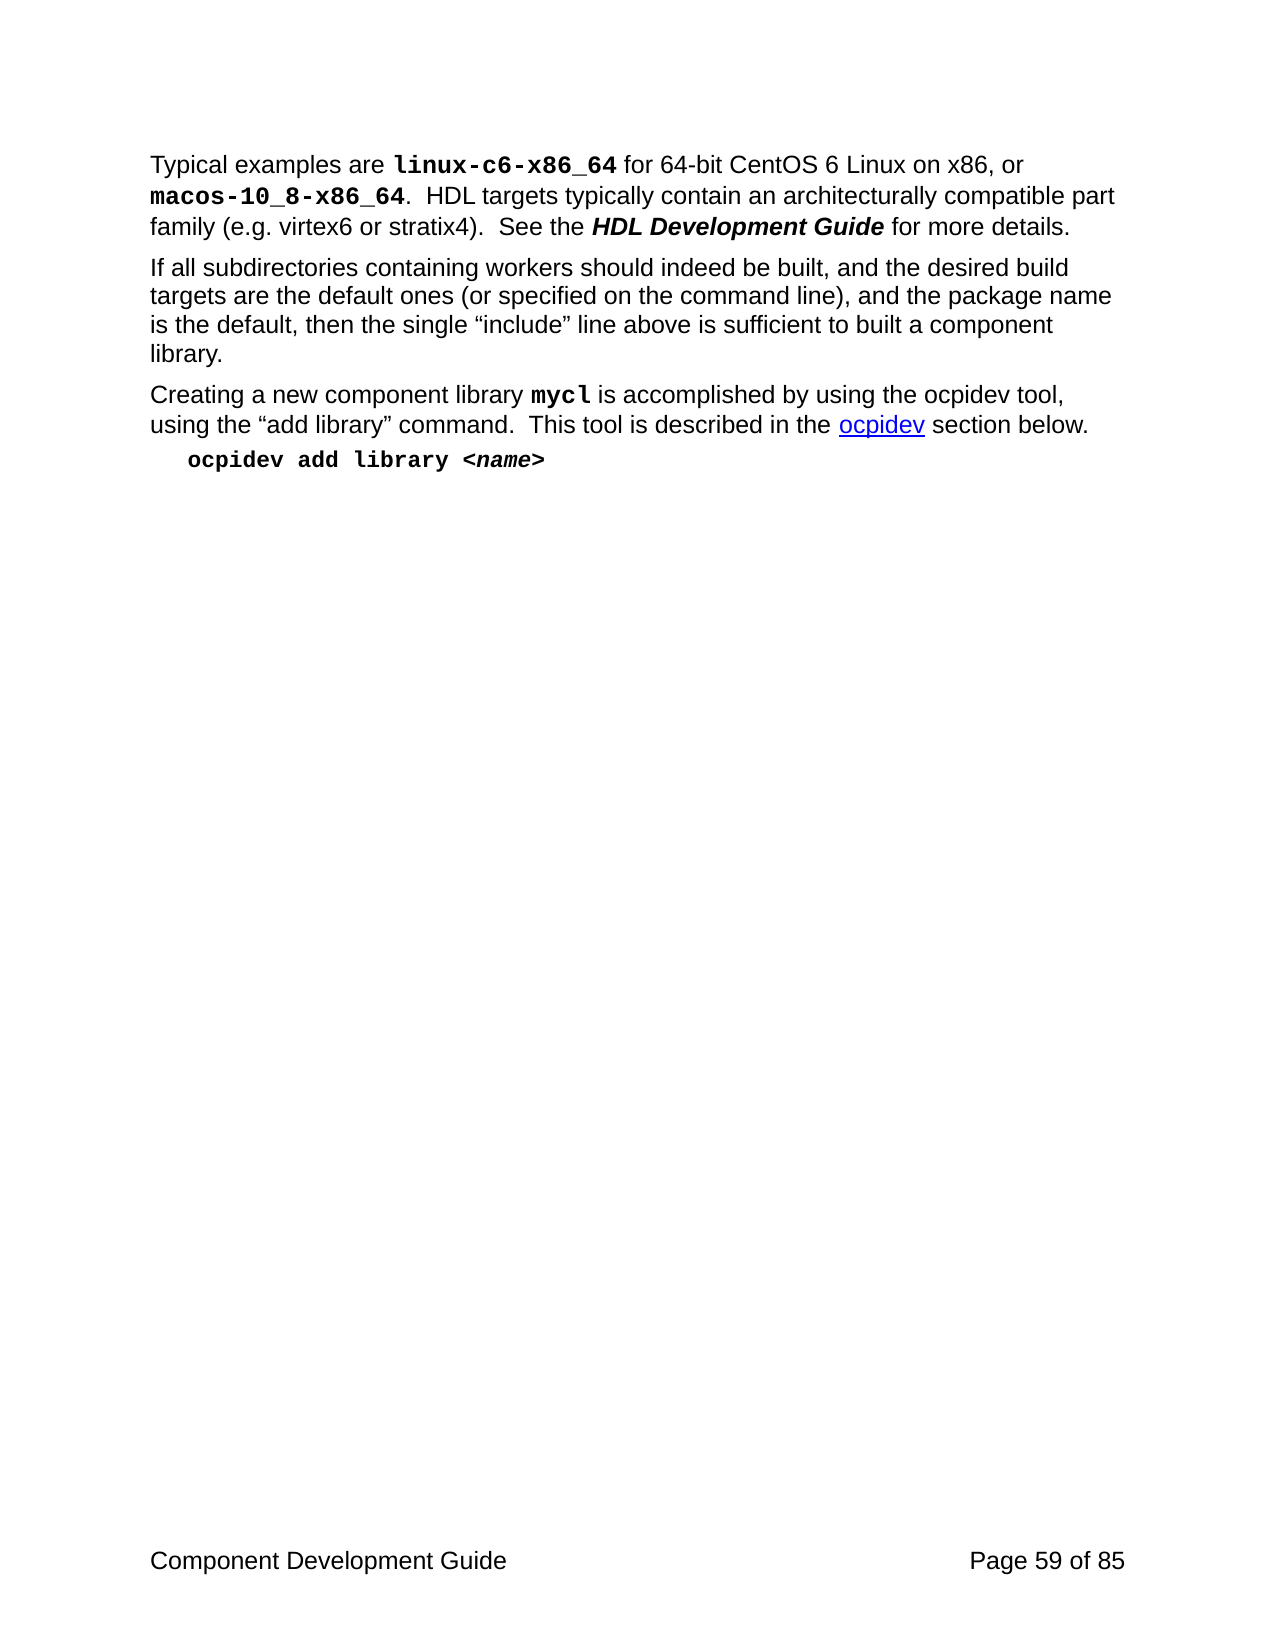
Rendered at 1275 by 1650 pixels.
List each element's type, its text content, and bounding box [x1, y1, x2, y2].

text ocpidev add library <name> [187, 448, 1125, 474]
text If all subdirectories containing workers should indeed be built, and the desired build targets are the default ones (or specified on the command line), and the package name is the default, then the single “include” line above is sufficient to built a component library. [150, 253, 1125, 368]
text Typical examples are linux-c6-x86_64 for 64-bit CentOS 6 Linux on x86, or macos‑10_8-x86_64. HDL targets typically contain an architecturally compatible part family (e.g. virtex6 or stratix4). See the HDL Development Guide for more details. [150, 150, 1125, 241]
text Creating a new component library mycl is accomplished by using the ocpidev tool, using the “add library” command. This tool is described in the ocpidev section below. [150, 379, 1125, 439]
